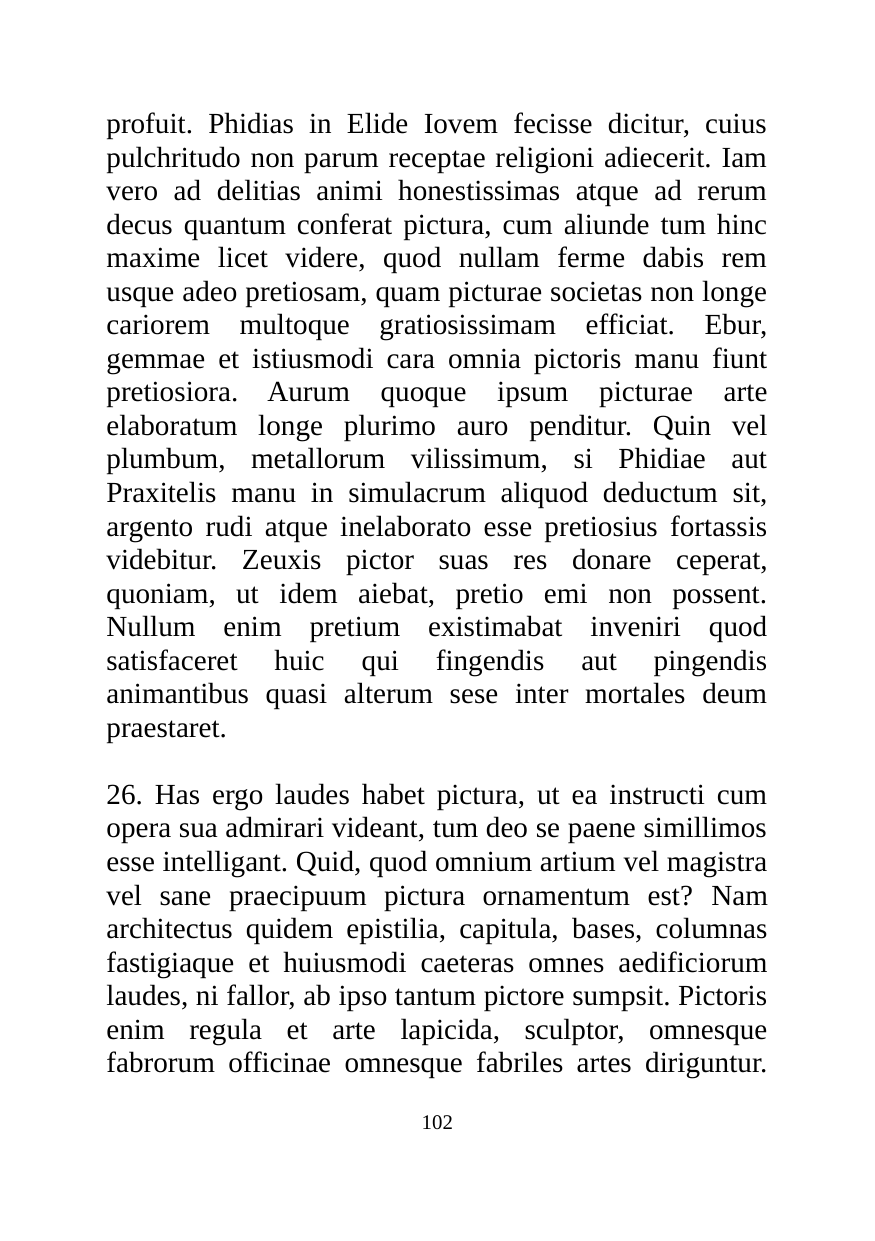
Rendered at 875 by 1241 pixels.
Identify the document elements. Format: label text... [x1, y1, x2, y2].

text profuit. Phidias in Elide Iovem fecisse dicitur, cuius pulchritudo non parum receptae religioni adiecerit. Iam vero ad delitias animi honestissimas atque ad rerum decus quantum conferat pictura, cum aliunde tum hinc maxime licet videre, quod nullam ferme dabis rem usque adeo pretiosam, quam picturae societas non longe cariorem multoque gratiosissimam efficiat. Ebur, gemmae et istiusmodi cara omnia pictoris manu fiunt pretiosiora. Aurum quoque ipsum picturae arte elaboratum longe plurimo auro penditur. Quin vel plumbum, metallorum vilissimum, si Phidiae aut Praxitelis manu in simulacrum aliquod deductum sit, argento rudi atque inelaborato esse pretiosius fortassis videbitur. Zeuxis pictor suas res donare ceperat, quoniam, ut idem aiebat, pretio emi non possent. Nullum enim pretium existimabat inveniri quod satisfaceret huic qui fingendis aut pingendis animantibus quasi alterum sese inter mortales deum praestaret. [106, 106, 768, 743]
text 26. Has ergo laudes habet pictura, ut ea instructi cum opera sua admirari videant, tum deo se paene simillimos esse intelligant. Quid, quod omnium artium vel magistra vel sane praecipuum pictura ornamentum est? Nam architectus quidem epistilia, capitula, bases, columnas fastigiaque et huiusmodi caeteras omnes aedificiorum laudes, ni fallor, ab ipso tantum pictore sumpsit. Pictoris enim regula et arte lapicida, sculptor, omnesque fabrorum officinae omnesque fabriles artes diriguntur. [106, 777, 768, 1079]
